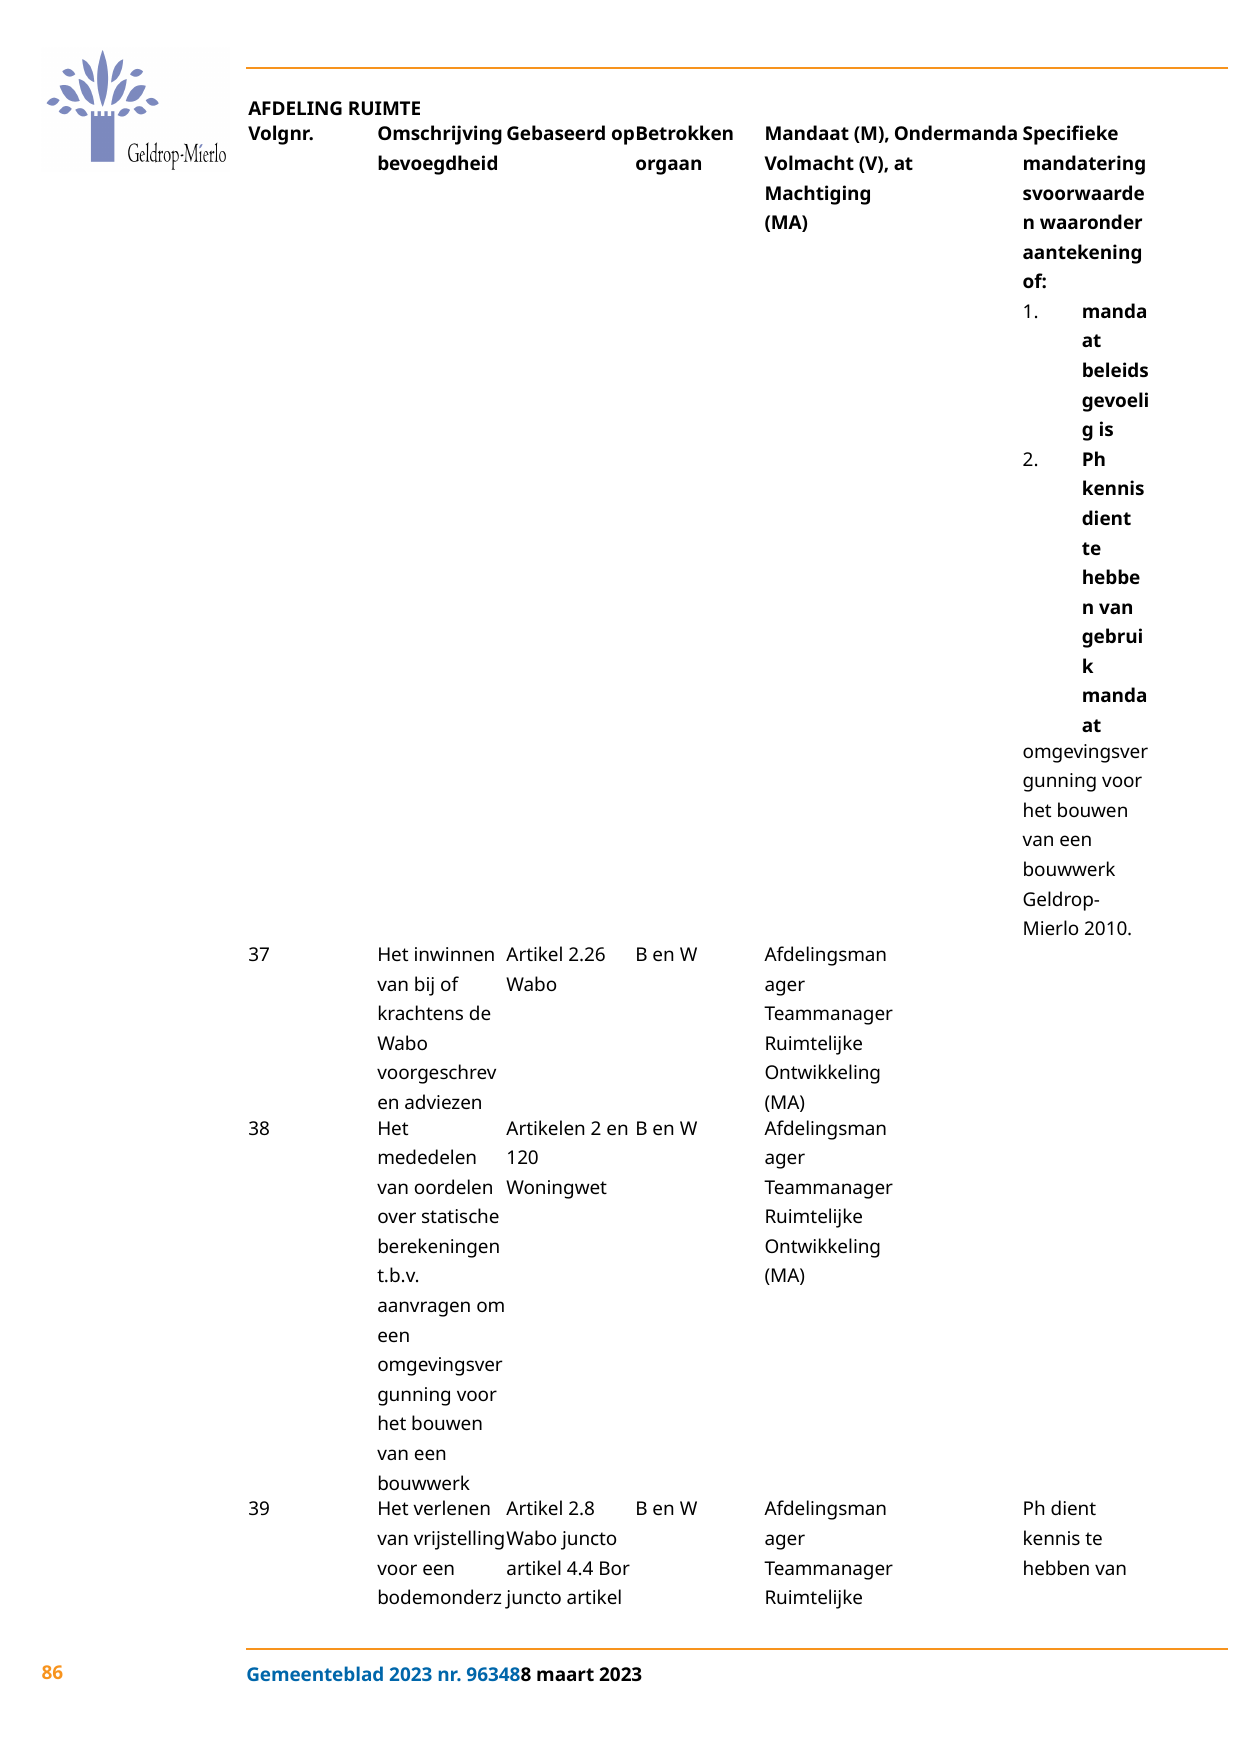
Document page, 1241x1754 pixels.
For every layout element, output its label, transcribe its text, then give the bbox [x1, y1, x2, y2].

table_cell [764, 738, 893, 941]
table_cell Het inwinnen van bij of krachtens de Wabo voorgeschreven adviezen [377, 941, 506, 1115]
table_cell Gebaseerd op [506, 121, 635, 738]
table_cell [1023, 941, 1152, 1115]
table_cell Ondermandaat [894, 121, 1022, 738]
table_cell omgevingsvergunning voor het bouwen van een bouwwerk Geldrop-Mierlo 2010. [1023, 738, 1152, 941]
table_cell Afdelingsmanager Teammanager Ruimtelijke Ontwikkeling (MA) [764, 941, 893, 1115]
table_cell Mandaat (M), Volmacht (V), Machtiging (MA) [764, 121, 893, 738]
table_cell Afdelingsmanager Teammanager Ruimtelijke Ontwikkeling (MA) [764, 1115, 893, 1496]
table_cell [377, 738, 506, 941]
table_cell Volg­nr. [248, 121, 377, 738]
table_cell B en W [635, 1496, 764, 1610]
table_cell B en W [635, 941, 764, 1115]
table_cell Omschrijving bevoegdheid [377, 121, 506, 738]
table_cell [894, 1496, 1022, 1610]
table_cell [506, 738, 635, 941]
table_cell Ph dient kennis te hebben van [1023, 1496, 1152, 1610]
table_cell [635, 738, 764, 941]
table_cell [248, 738, 377, 941]
table_cell [894, 738, 1022, 941]
table_cell 38 [248, 1115, 377, 1496]
table_cell 37 [248, 941, 377, 1115]
picture [41, 47, 231, 172]
table_cell 39 [248, 1496, 377, 1610]
table_cell Artikelen 2 en 120 Woningwet [506, 1115, 635, 1496]
table_cell B en W [635, 1115, 764, 1496]
table_cell [894, 941, 1022, 1115]
table_cell Artikel 2.8 Wabo juncto artikel 4.4 Bor juncto artikel [506, 1496, 635, 1610]
table_cell Specifieke mandateringsvoorwaarden waaronder aantekening of: mandaat beleidsgevoelig is Ph kennis dient te hebben van gebruik mandaat [1023, 121, 1152, 738]
table_cell Het mededelen van oordelen over statische berekeningen t.b.v. aanvragen om een omgevingsvergunning voor het bouwen van een bouwwerk [377, 1115, 506, 1496]
table_cell Het verlenen van vrijstelling voor een bodemonderz [377, 1496, 506, 1610]
table_cell Afdelingsmanager Teammanager Ruimtelijke [764, 1496, 893, 1610]
table_header AFDELING RUIMTE [248, 95, 1152, 121]
table_cell Artikel 2.26 Wabo [506, 941, 635, 1115]
table_cell [894, 1115, 1022, 1496]
table_cell Betrokken orgaan [635, 121, 764, 738]
table_cell [1023, 1115, 1152, 1496]
